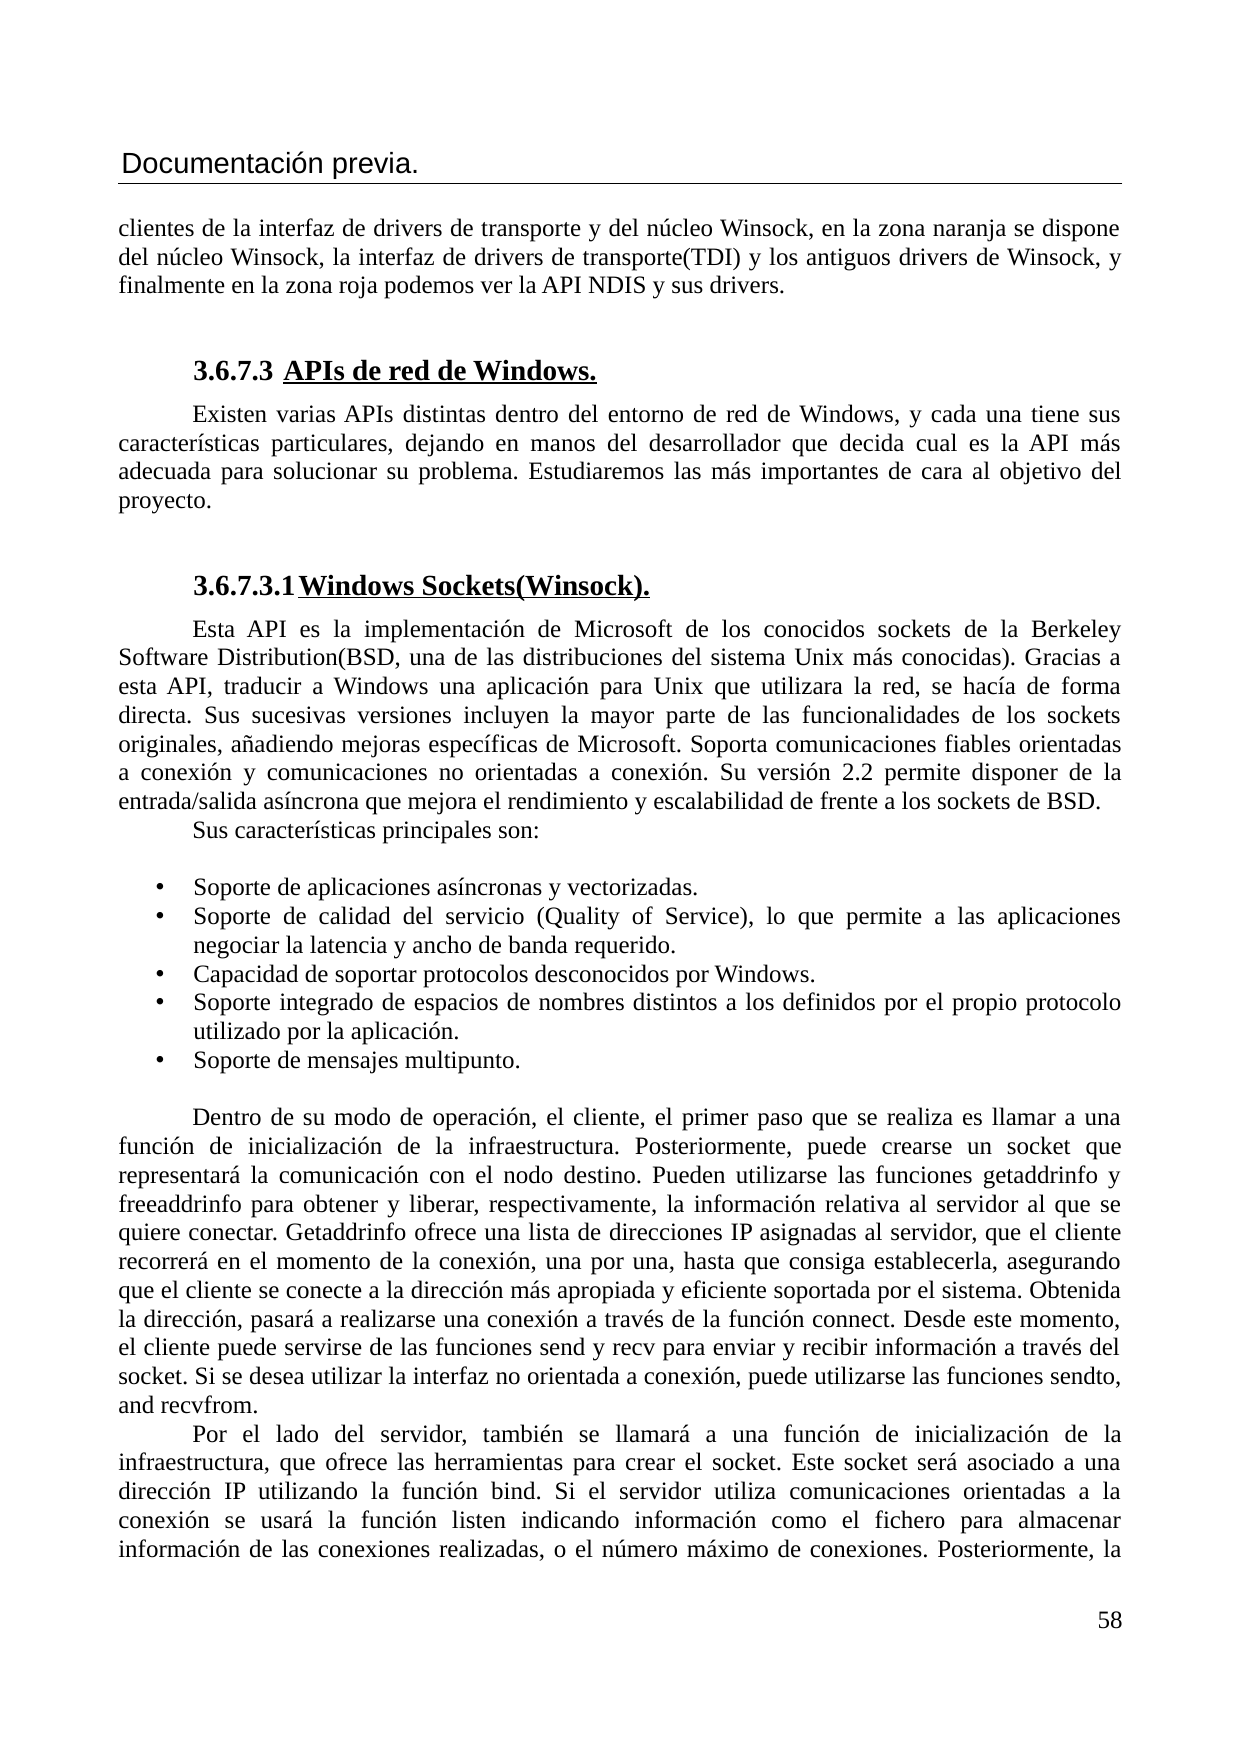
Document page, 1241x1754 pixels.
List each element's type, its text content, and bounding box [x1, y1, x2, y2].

text Por el lado del servidor, también se llamará a una función de inicialización de la infraestructura, que ofrece las herramientas para crear el socket. Este socket será asociado a una dirección IP utilizando la función bind. Si el servidor utiliza comunicaciones orientadas a la conexión se usará la función listen indicando información como el fichero para almacenar información de las conexiones realizadas, o el número máximo de conexiones. Posteriormente, la [118, 1419, 1122, 1562]
list Soporte de aplicaciones asíncronas y vectorizadas. [156, 872, 1122, 901]
text Sus características principales son: [118, 815, 1122, 844]
text Dentro de su modo de operación, el cliente, el primer paso que se realiza es llamar a una función de inicialización de la infraestructura. Posteriormente, puede crearse un socket que representará la comunicación con el nodo destino. Pueden utilizarse las funciones getaddrinfo y freeaddrinfo para obtener y liberar, respectivamente, la información relativa al servidor al que se quiere conectar. Getaddrinfo ofrece una lista de direcciones IP asignadas al servidor, que el cliente recorrerá en el momento de la conexión, una por una, hasta que consiga establecerla, asegurando que el cliente se conecte a la dirección más apropiada y eficiente soportada por el sistema. Obtenida la dirección, pasará a realizarse una conexión a través de la función connect. Desde este momento, el cliente puede servirse de las funciones send y recv para enviar y recibir información a través del socket. Si se desea utilizar la interfaz no orientada a conexión, puede utilizarse las funciones sendto, and recvfrom. [118, 1102, 1122, 1419]
list Soporte de calidad del servicio (Quality of Service), lo que permite a las aplicaciones negociar la latencia y ancho de banda requerido. [156, 901, 1122, 959]
list Soporte de mensajes multipunto. [156, 1045, 1122, 1074]
list Soporte integrado de espacios de nombres distintos a los definidos por el propio protocolo utilizado por la aplicación. [156, 987, 1122, 1045]
text Esta API es la implementación de Microsoft de los conocidos sockets de la Berkeley Software Distribution(BSD, una de las distribuciones del sistema Unix más conocidas). Gracias a esta API, traducir a Windows una aplicación para Unix que utilizara la red, se hacía de forma directa. Sus sucesivas versiones incluyen la mayor parte de las funcionalidades de los sockets originales, añadiendo mejoras específicas de Microsoft. Soporta comunicaciones fiables orientadas a conexión y comunicaciones no orientadas a conexión. Su versión 2.2 permite disponer de la entrada/salida asíncrona que mejora el rendimiento y escalabilidad de frente a los sockets de BSD. [118, 614, 1122, 815]
text Existen varias APIs distintas dentro del entorno de red de Windows, y cada una tiene sus características particulares, dejando en manos del desarrollador que decida cual es la API más adecuada para solucionar su problema. Estudiaremos las más importantes de cara al objetivo del proyecto. [118, 399, 1122, 514]
subtitle APIs de red de Windows. [193, 353, 1122, 386]
text clientes de la interfaz de drivers de transporte y del núcleo Winsock, en la zona naranja se dispone del núcleo Winsock, la interfaz de drivers de transporte(TDI) y los antiguos drivers de Winsock, y finalmente en la zona roja podemos ver la API NDIS y sus drivers. [118, 213, 1122, 299]
list Capacidad de soportar protocolos desconocidos por Windows. [156, 959, 1122, 987]
subtitle Windows Sockets(Winsock). [193, 568, 1122, 601]
